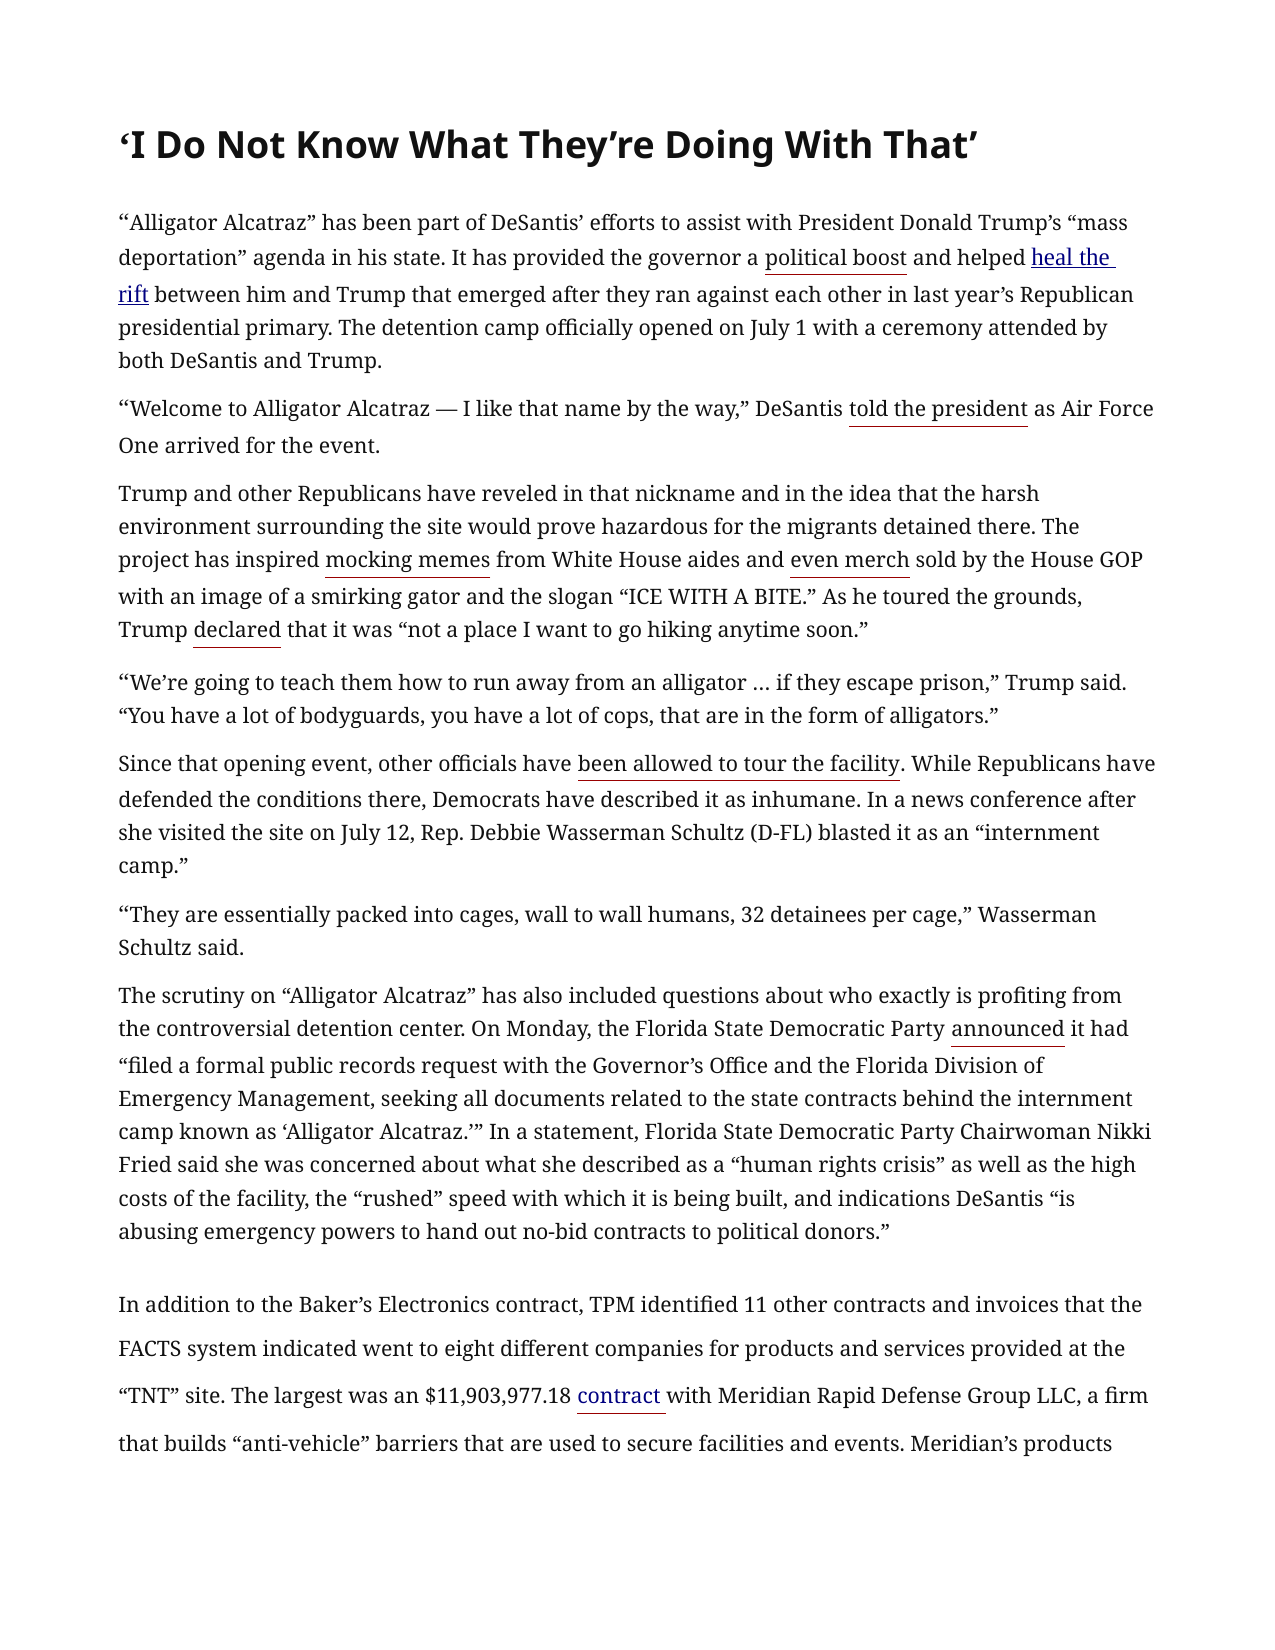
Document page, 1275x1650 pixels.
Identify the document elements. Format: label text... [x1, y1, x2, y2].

text “Welcome to Alligator Alcatraz — I like that name by the way,” DeSantis told the president as Air Force One arrived for the event. [118, 393, 1157, 459]
text “They are essentially packed into cages, wall to wall humans, 32 detainees per cage,” Wasserman Schultz said. [118, 899, 1157, 962]
text In addition to the Baker’s Electronics contract, TPM identified 11 other contracts and invoices that the FACTS system indicated went to eight different companies for products and services provided at the “TNT” site. The largest was an $11,903,977.18 contract with Meridian Rapid Defense Group LLC, a firm that builds “anti-vehicle” barriers that are used to secure facilities and events. Meridian’s products [118, 1289, 1157, 1457]
text The scrutiny on “Alligator Alcatraz” has also included questions about who exactly is profiting from the controversial detention center. On Monday, the Florida State Democratic Party announced it had “filed a formal public records request with the Governor’s Office and the Florida Division of Emergency Management, seeking all documents related to the state contracts behind the internment camp known as ‘Alligator Alcatraz.’” In a statement, Florida State Democratic Party Chairwoman Nikki Fried said she was concerned about what she described as a “human rights crisis” as well as the high costs of the facility, the “rushed” speed with which it is being built, and indications DeSantis “is abusing emergency powers to hand out no-bid contracts to political donors.” [118, 980, 1157, 1246]
text Trump and other Republicans have reveled in that nickname and in the idea that the harsh environment surrounding the site would prove hazardous for the migrants detained there. The project has inspired mocking memes from White House aides and even merch sold by the House GOP with an image of a smirking gator and the slogan “ICE WITH A BITE.” As he toured the grounds, Trump declared that it was “not a place I want to go hiking anytime soon.” [118, 478, 1157, 647]
text “Alligator Alcatraz” has been part of DeSantis’ efforts to assist with President Donald Trump’s “mass deportation” agenda in his state. It has provided the governor a political boost and helped heal the rift between him and Trump that emerged after they ran against each other in last year’s Republican presidential primary. The detention camp officially opened on July 1 with a ceremony attended by both DeSantis and Trump. [118, 207, 1157, 375]
text “We’re going to teach them how to run away from an alligator … if they escape prison,” Trump said. “You have a lot of bodyguards, you have a lot of cops, that are in the form of alligators.” [118, 667, 1157, 729]
text Since that opening event, other officials have been allowed to tour the facility. While Republicans have defended the conditions there, Democrats have described it as inhumane. In a news conference after she visited the site on July 12, Rep. Debbie Wasserman Schultz (D-FL) blasted it as an “internment camp.” [118, 748, 1157, 880]
subtitle ‘I Do Not Know What They’re Doing With That’ [118, 118, 1157, 169]
